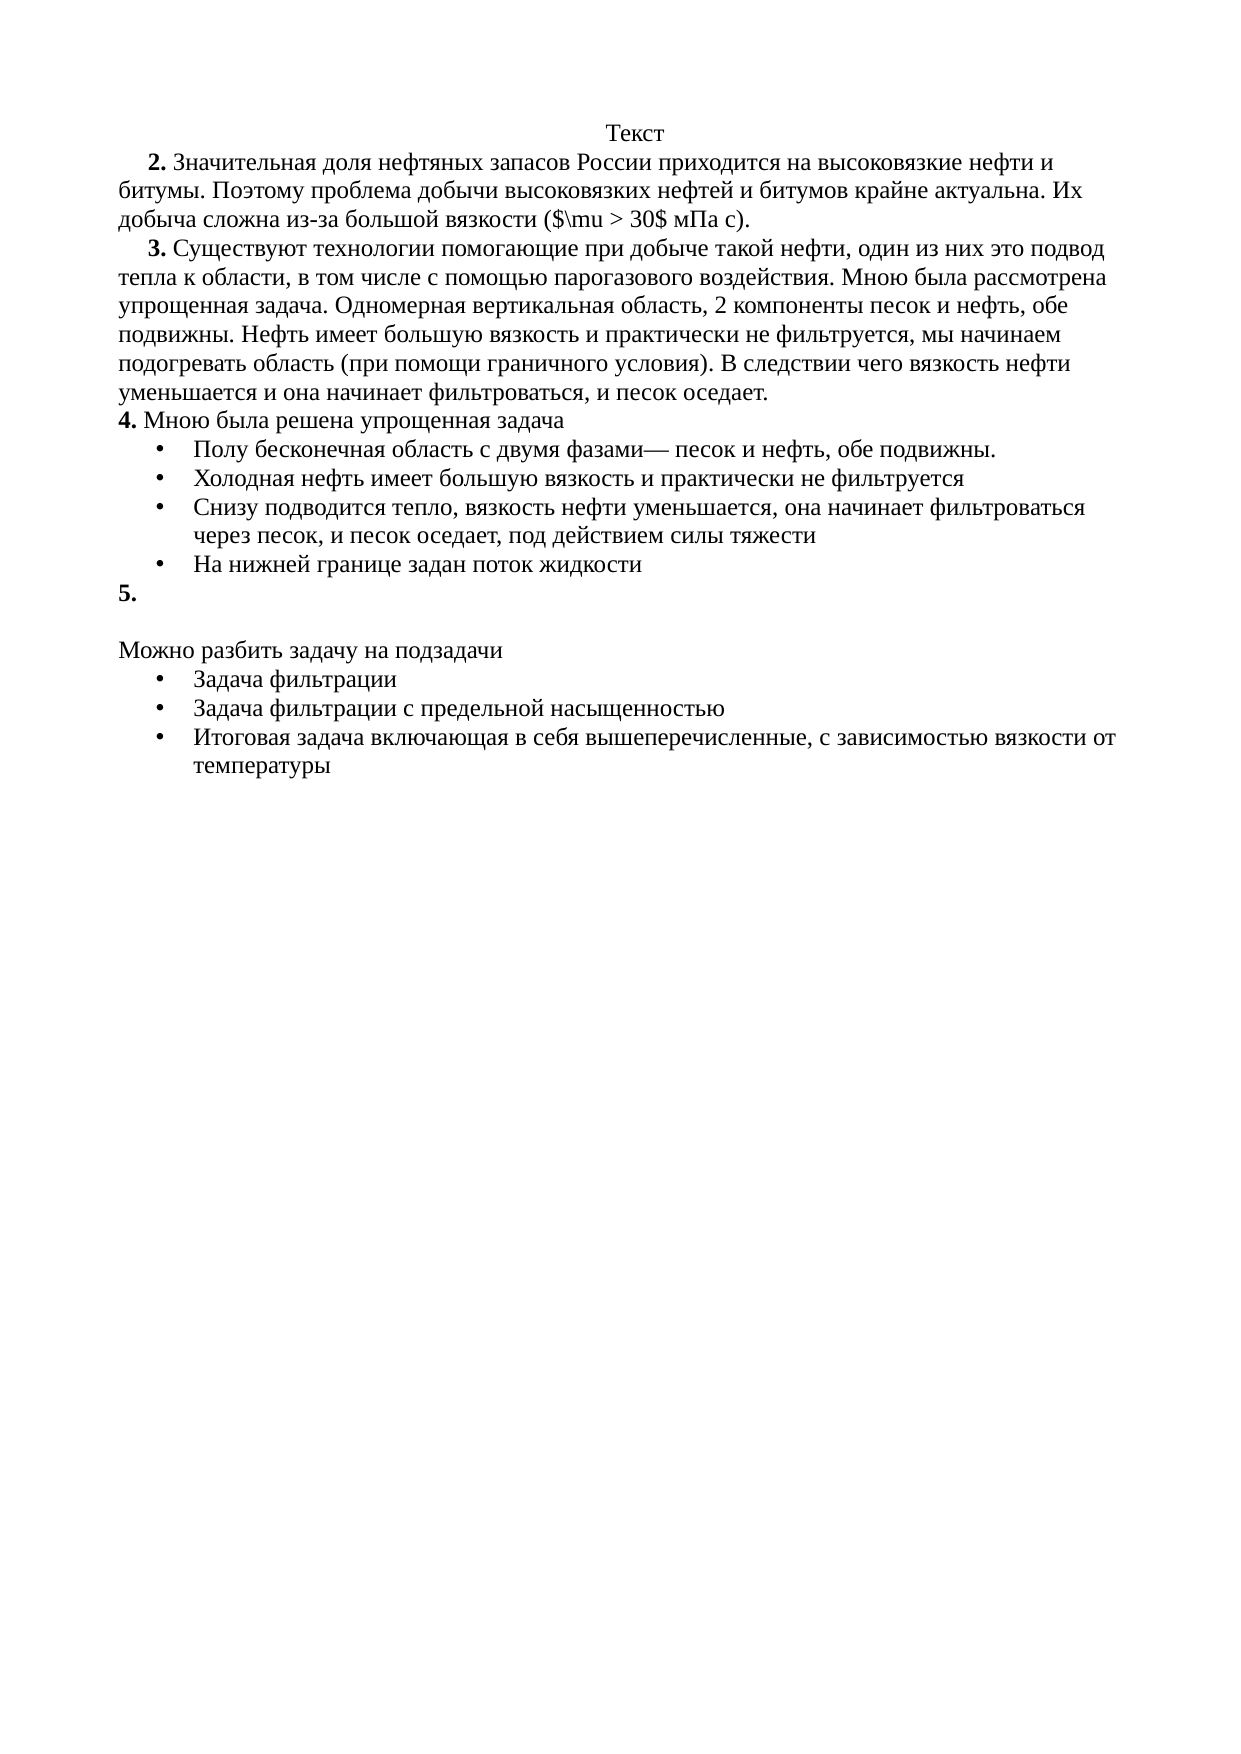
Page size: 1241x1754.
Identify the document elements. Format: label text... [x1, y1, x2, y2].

list Задача фильтрации с предельной насыщенностью [156, 693, 1122, 722]
text 3. Существуют технологии помогающие при добыче такой нефти, один из них это подвод тепла к области, в том числе с помощью парогазового воздействия. Мною была рассмотрена упрощенная задача. Одномерная вертикальная область, 2 компоненты песок и нефть, обе подвижны. Нефть имеет большую вязкость и практически не фильтруется, мы начинаем подогревать область (при помощи граничного условия). В следствии чего вязкость нефти уменьшается и она начинает фильтроваться, и песок оседает. [118, 233, 1122, 406]
list На нижней границе задан поток жидкости [156, 549, 1122, 578]
list Задача фильтрации [156, 664, 1122, 693]
list Холодная нефть имеет большую вязкость и практически не фильтруется [156, 463, 1122, 492]
text Можно разбить задачу на подзадачи [118, 636, 1122, 664]
list Итоговая задача включающая в себя вышеперечисленные, с зависимостью вязкости от температуры [156, 722, 1122, 779]
text Текст [118, 118, 1122, 147]
list Снизу подводится тепло, вязкость нефти уменьшается, она начинает фильтроваться через песок, и песок оседает, под действием силы тяжести [156, 492, 1122, 549]
text 2. Значительная доля нефтяных запасов России приходится на высоковязкие нефти и битумы. Поэтому проблема добычи высоковязких нефтей и битумов крайне актуальна. Их добыча сложна из-за большой вязкости ($\mu > 30$ мПа с). [118, 147, 1122, 233]
text 5. [118, 578, 1122, 607]
text 4. Мною была решена упрощенная задача [118, 406, 1122, 434]
list Полу бесконечная область с двумя фазами— песок и нефть, обе подвижны. [156, 434, 1122, 463]
